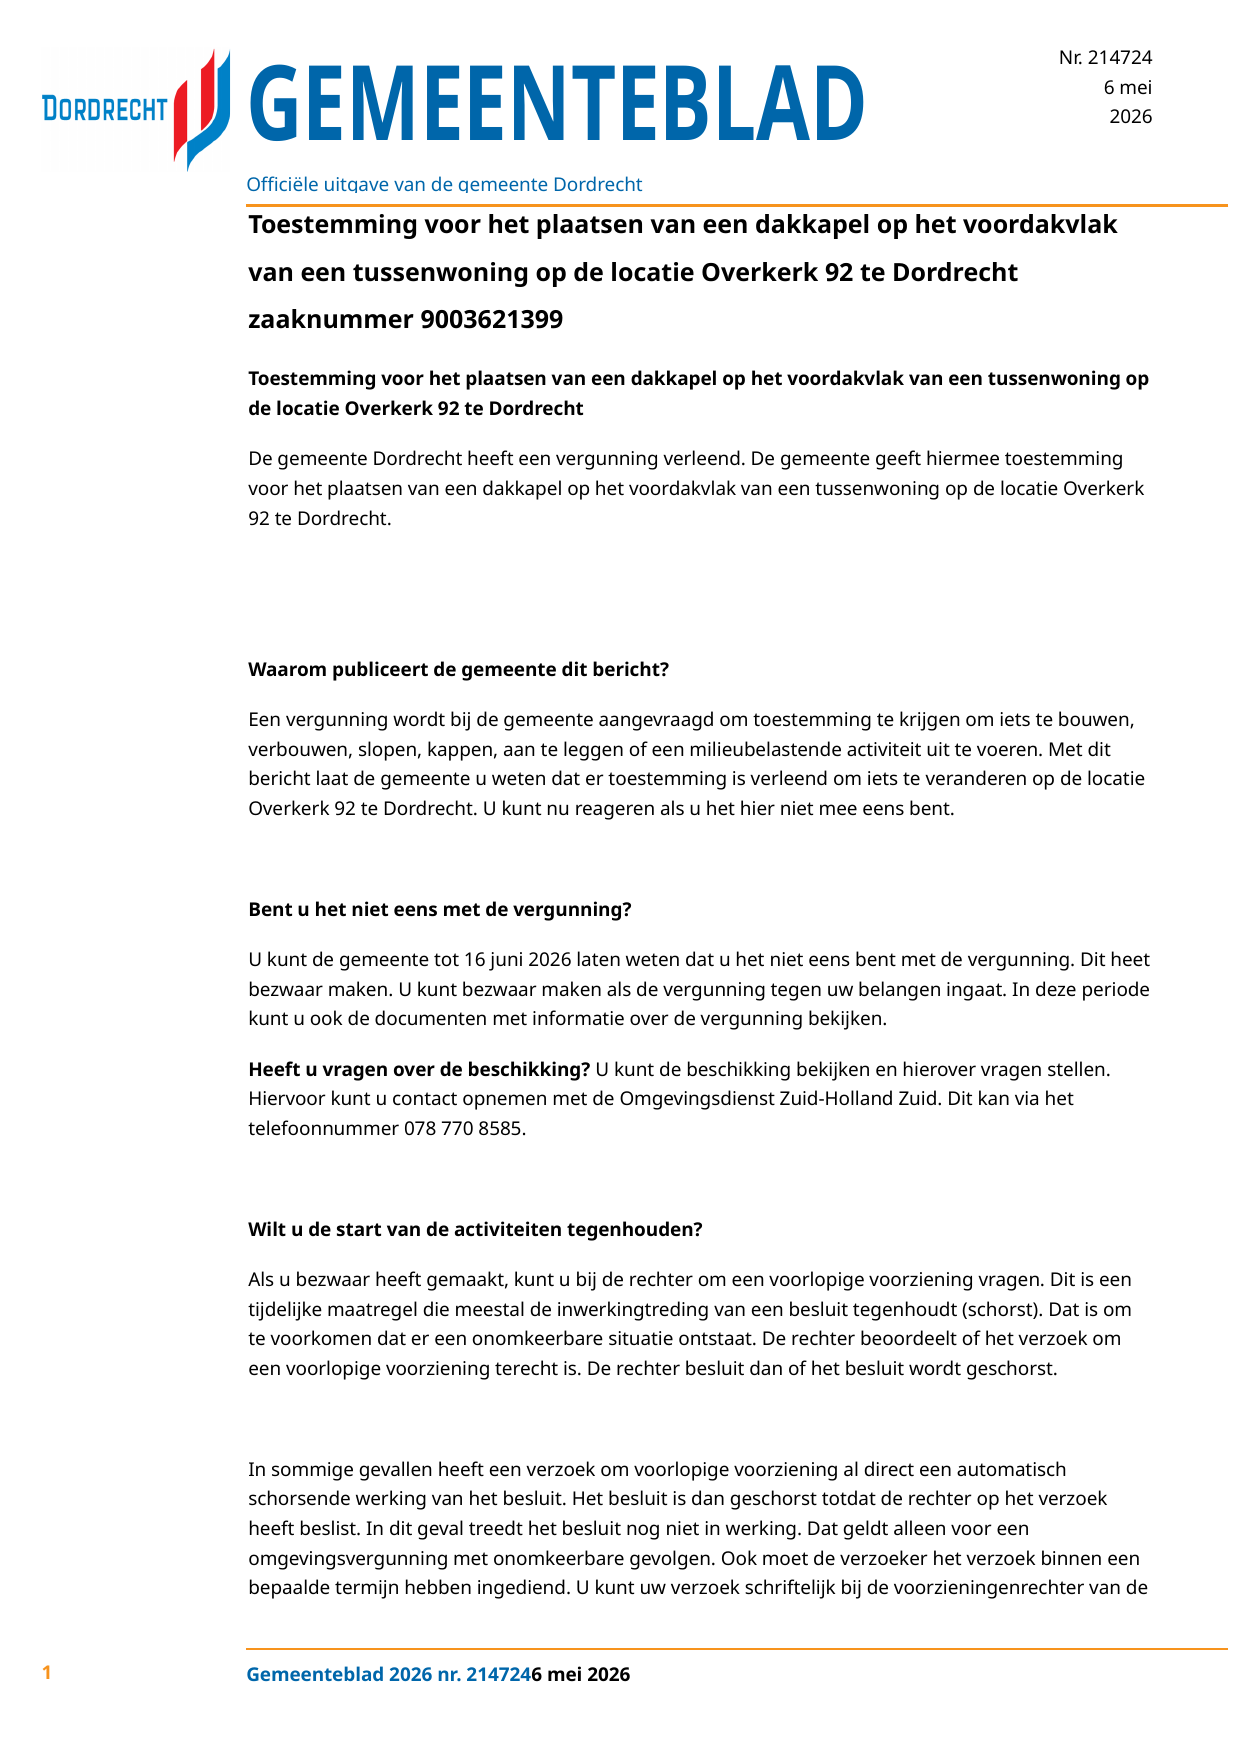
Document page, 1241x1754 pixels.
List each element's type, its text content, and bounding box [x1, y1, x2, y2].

picture [41, 47, 231, 172]
text Als u bezwaar heeft gemaakt, kunt u bij de rechter om een voorlopige voorziening vragen. Dit is een tijdelijke maatregel die meestal de inwerkingtreding van een besluit tegenhoudt (schorst). Dat is om te voorkomen dat er een onomkeerbare situatie ontstaat. De rechter beoordeelt of het verzoek om een voorlopige voorziening terecht is. De rechter besluit dan of het besluit wordt geschorst. [248, 1266, 1152, 1381]
text De gemeente Dordrecht heeft een vergunning verleend. De gemeente geeft hiermee toestemming voor het plaatsen van een dakkapel op het voordakvlak van een tussenwoning op de locatie Overkerk 92 te Dordrecht. [248, 446, 1152, 530]
text Toestemming voor het plaatsen van een dakkapel op het voordakvlak van een tussenwoning op de locatie Overkerk 92 te Dordrecht zaaknummer 9003621399 [248, 207, 1152, 336]
text Een vergunning wordt bij de gemeente aangevraagd om toestemming te krijgen om iets te bouwen, verbouwen, slopen, kappen, aan te leggen of een milieubelastende activiteit uit te voeren. Met dit bericht laat de gemeente u weten dat er toestemming is verleend om iets te veranderen op de locatie Overkerk 92 te Dordrecht. U kunt nu reageren als u het hier niet mee eens bent. [248, 706, 1152, 821]
text In sommige gevallen heeft een verzoek om voorlopige voorziening al direct een automatisch schorsende werking van het besluit. Het besluit is dan geschorst totdat de rechter op het verzoek heeft beslist. In dit geval treedt het besluit nog niet in werking. Dat geldt alleen voor een omgevingsvergunning met onomkeerbare gevolgen. Ook moet de verzoeker het verzoek binnen een bepaalde termijn hebben ingediend. U kunt uw verzoek schriftelijk bij de voorzieningenrechter van de [248, 1456, 1152, 1600]
text Wilt u de start van de activiteiten tegenhouden? [248, 1216, 1152, 1242]
text Bent u het niet eens met de vergunning? [248, 896, 1152, 922]
text U kunt de gemeente tot 16 juni 2026 laten weten dat u het niet eens bent met de vergunning. Dit heet bezwaar maken. U kunt bezwaar maken als de vergunning tegen uw belangen ingaat. In deze periode kunt u ook de documenten met informatie over de vergunning bekijken. [248, 946, 1152, 1031]
text Heeft u vragen over de beschikking? U kunt de beschikking bekijken en hierover vragen stellen. Hiervoor kunt u contact opnemen met de Omgevingsdienst Zuid-Holland Zuid. Dit kan via het telefoonnummer 078 770 8585. [248, 1056, 1152, 1141]
text Waarom publiceert de gemeente dit bericht? [248, 656, 1152, 682]
text Toestemming voor het plaatsen van een dakkapel op het voordakvlak van een tussenwoning op de locatie Overkerk 92 te Dordrecht [248, 366, 1152, 421]
